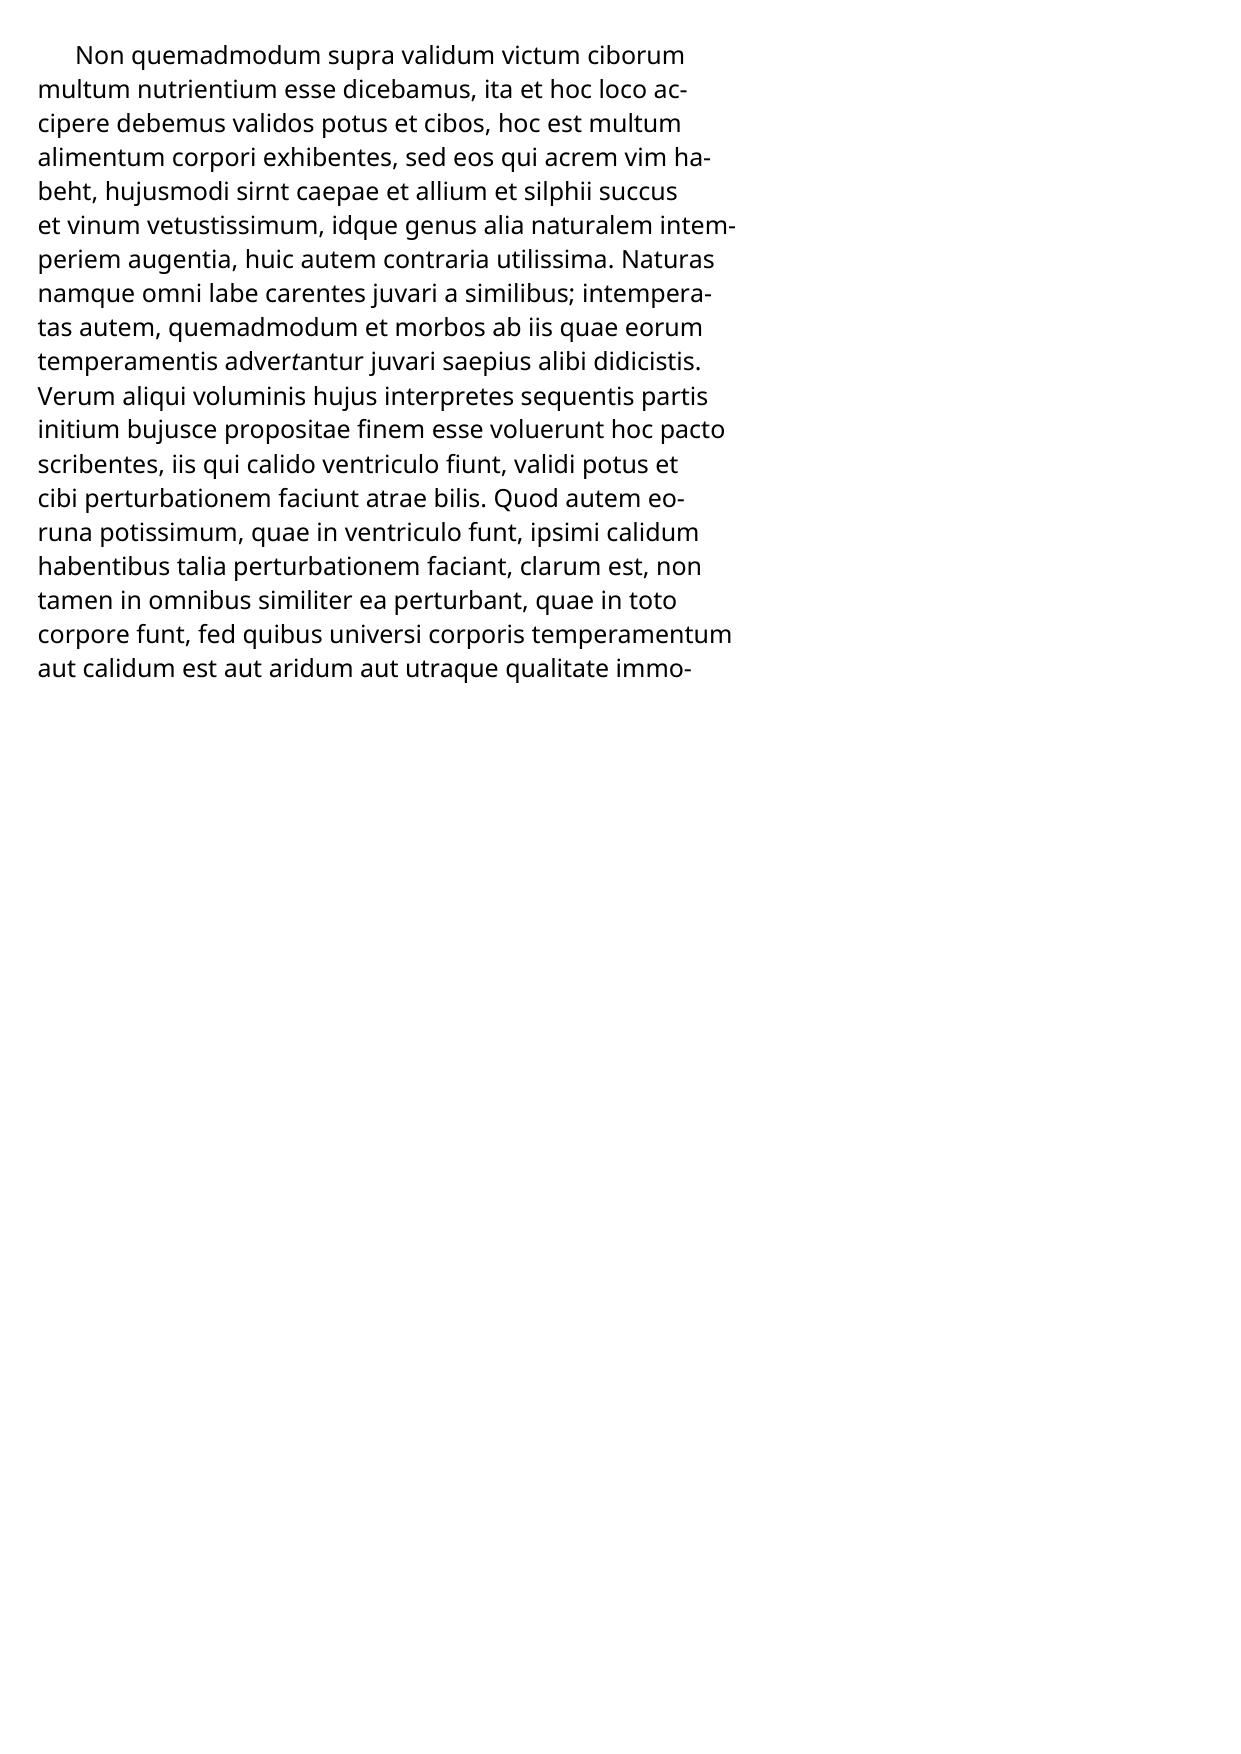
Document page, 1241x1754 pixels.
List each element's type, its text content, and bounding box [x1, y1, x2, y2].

text Non quemadmodum supra validum victum ciborum multum nutrientium esse dicebamus, ita et hoc loco ac- cipere debemus validos potus et cibos, hoc est multum alimentum corpori exhibentes, sed eos qui acrem vim ha- beht, hujusmodi sirnt caepae et allium et silphii succus et vinum vetustissimum, idque genus alia naturalem intem- periem augentia, huic autem contraria utilissima. Naturas namque omni labe carentes juvari a similibus; intempera- tas autem, quemadmodum et morbos ab iis quae eorum temperamentis advertantur juvari saepius alibi didicistis. Verum aliqui voluminis hujus interpretes sequentis partis initium bujusce propositae finem esse voluerunt hoc pacto scribentes, iis qui calido ventriculo fiunt, validi potus et cibi perturbationem faciunt atrae bilis. Quod autem eo- runa potissimum, quae in ventriculo funt, ipsimi calidum habentibus talia perturbationem faciant, clarum est, non tamen in omnibus similiter ea perturbant, quae in toto corpore funt, fed quibus universi corporis temperamentum aut calidum est aut aridum aut utraque qualitate immo- [37, 37, 1203, 685]
